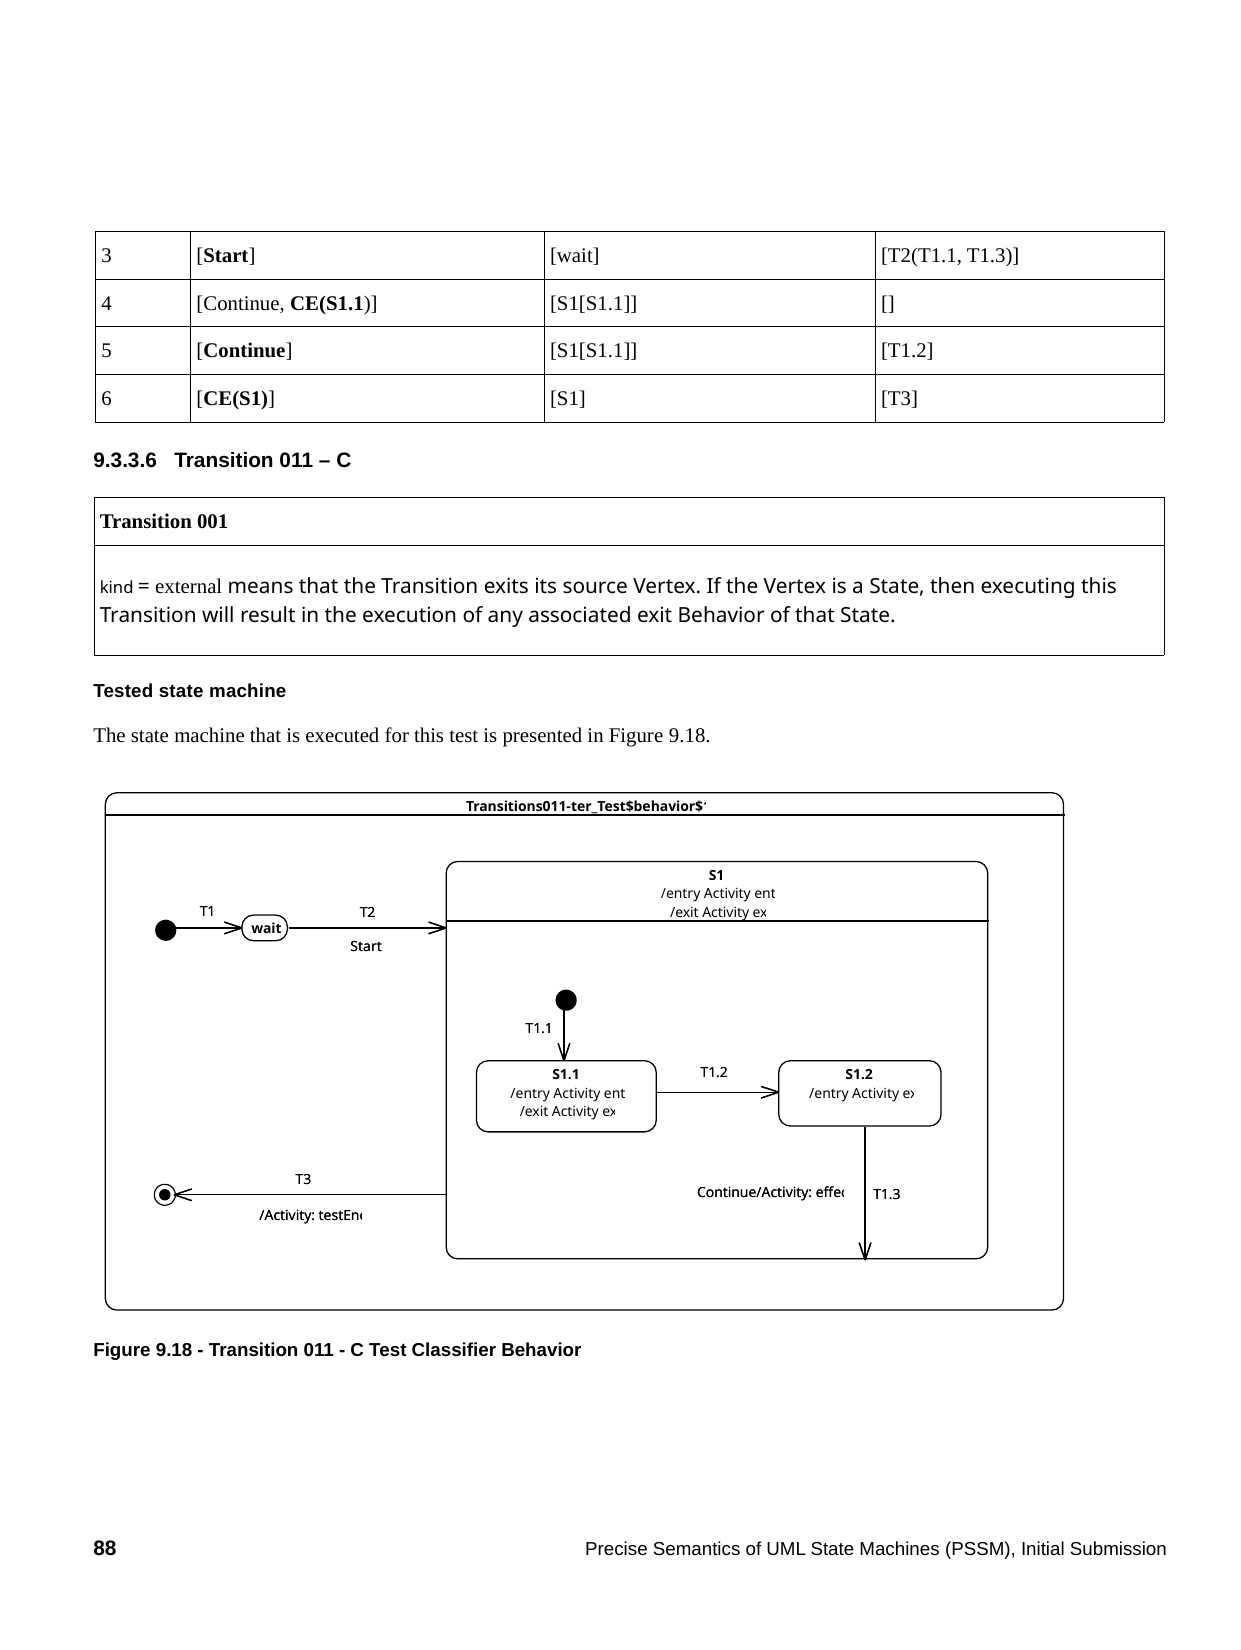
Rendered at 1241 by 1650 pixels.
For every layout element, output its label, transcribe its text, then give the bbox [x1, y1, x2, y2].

table_cell kind = external means that the Transition exits its source Vertex. If the Vertex is a State, then executing this Transition will result in the execution of any associated exit Behavior of that State. [95, 546, 1164, 655]
table_cell [CE(S1)] [191, 375, 544, 422]
subtitle Tested state machine [93, 680, 1164, 702]
table_cell [Continue, CE(S1.1)] [191, 280, 544, 326]
text The state machine that is executed for this test is presented in Figure 9.18. [93, 723, 1164, 747]
table_cell [] [876, 280, 1164, 326]
table_cell 5 [96, 327, 190, 374]
table_cell [T1.2] [876, 327, 1164, 374]
table_cell 6 [96, 375, 190, 422]
table_cell [S1] [545, 375, 875, 422]
table_cell [wait] [545, 232, 875, 279]
table_cell 4 [96, 280, 190, 326]
text Figure 9.18 - Transition 011 - C Test Classifier Behavior [93, 1339, 1127, 1361]
subtitle Transition 011 – C [93, 447, 1164, 472]
table_header Transition 001 [95, 498, 1164, 545]
table_cell [T3] [876, 375, 1164, 422]
table_cell 3 [96, 232, 190, 279]
table_cell [Continue] [191, 327, 544, 374]
table_cell [S1[S1.1]] [545, 327, 875, 374]
table_cell [Start] [191, 232, 544, 279]
table_cell [T2(T1.1, T1.3)] [876, 232, 1164, 279]
table_cell [S1[S1.1]] [545, 280, 875, 326]
